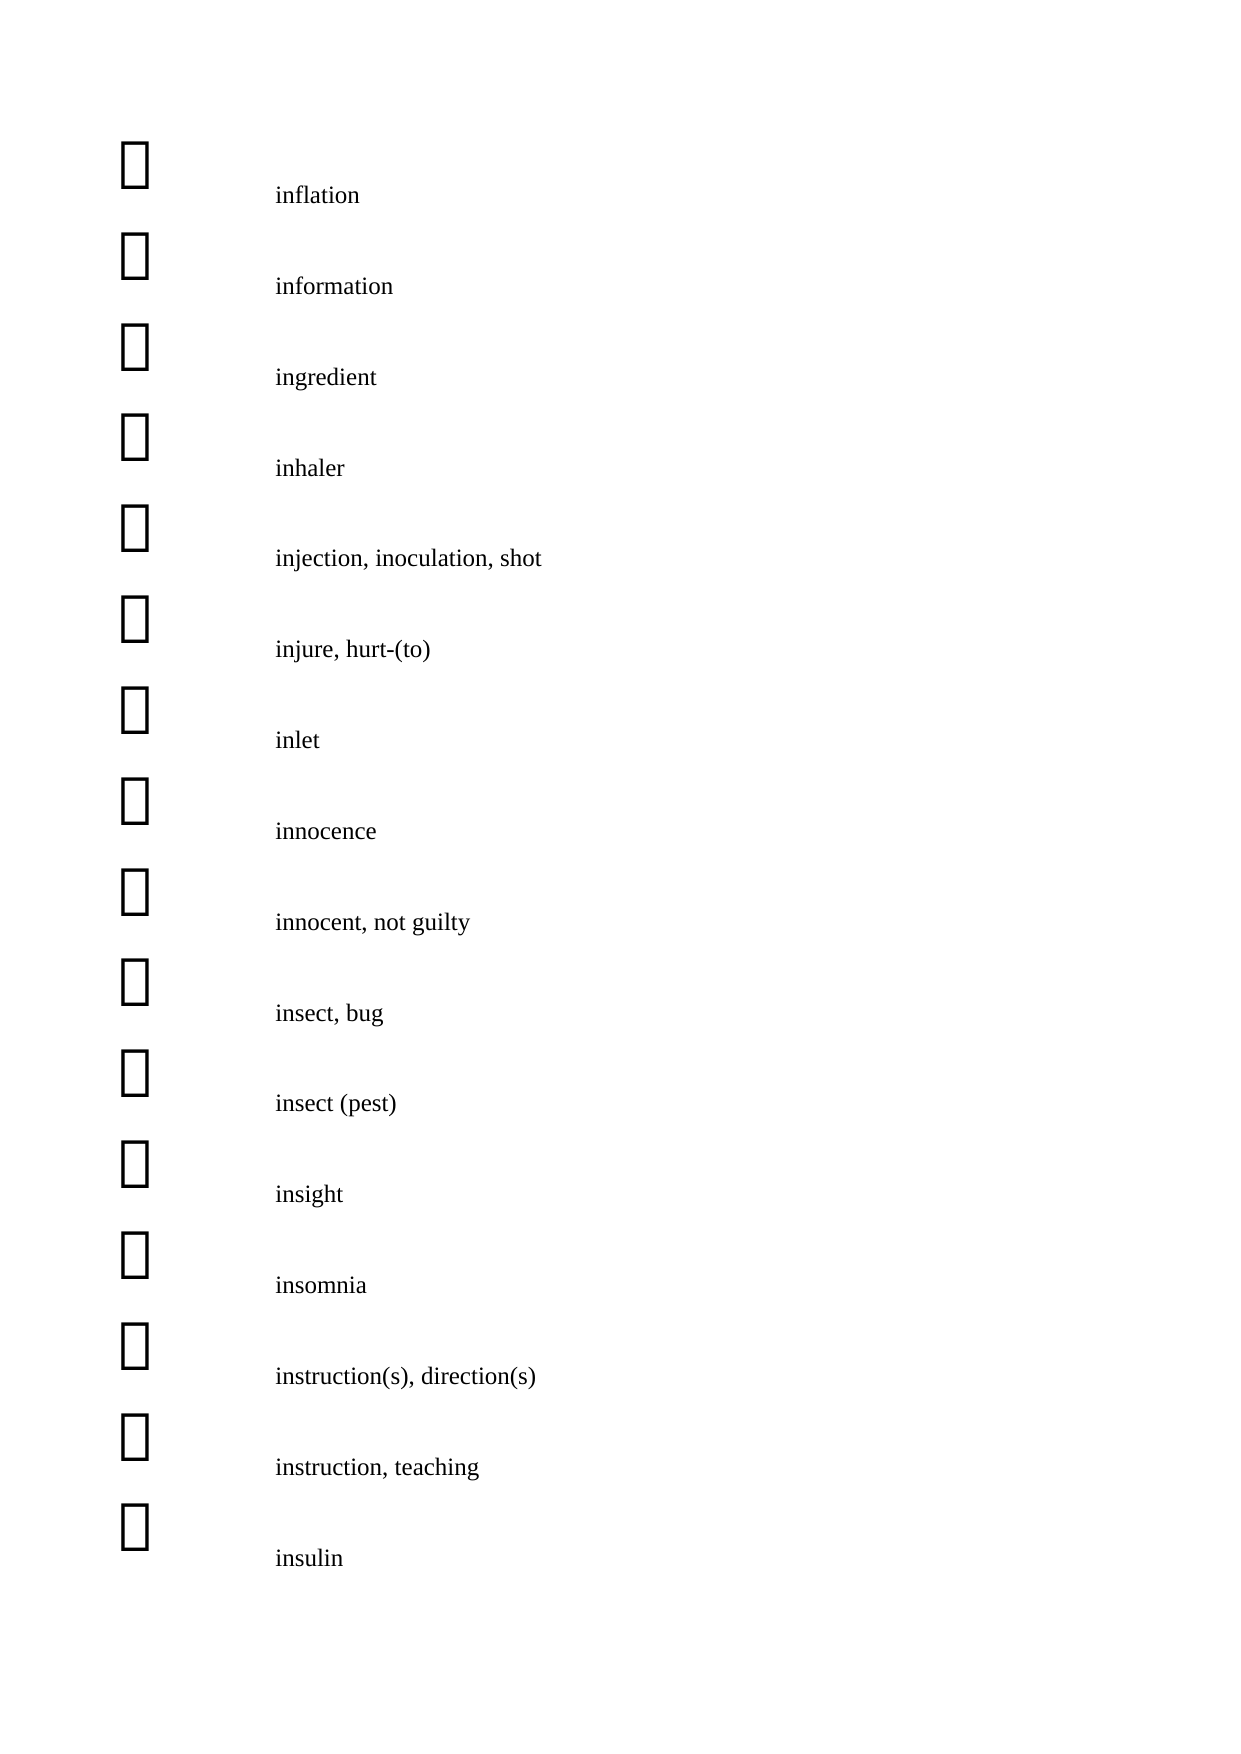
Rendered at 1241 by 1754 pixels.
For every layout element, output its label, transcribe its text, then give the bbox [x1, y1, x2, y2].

table_cell insect, bug [275, 936, 949, 1026]
table_cell  [115, 572, 275, 663]
table_cell  [115, 118, 275, 209]
table_cell injure, hurt-(to) [275, 572, 949, 663]
table_cell inflation [275, 118, 949, 209]
table_cell injection, inoculation, shot [275, 481, 949, 572]
table_cell inhaler [275, 391, 949, 481]
table_cell  [115, 1390, 275, 1481]
table_cell ingredient [275, 300, 949, 391]
table_cell  [115, 481, 275, 572]
table_cell insight [275, 1117, 949, 1208]
table_cell  [115, 209, 275, 300]
table_cell  [115, 391, 275, 481]
table_cell inlet [275, 663, 949, 754]
table_cell innocence [275, 754, 949, 845]
table_cell innocent, not guilty [275, 845, 949, 936]
table_cell instruction, teaching [275, 1390, 949, 1481]
table_cell  [115, 845, 275, 936]
table_cell insulin [275, 1481, 949, 1571]
table_cell  [115, 1117, 275, 1208]
table_cell  [115, 1208, 275, 1299]
table_cell instruction(s), direction(s) [275, 1299, 949, 1390]
table_cell  [115, 300, 275, 391]
table_cell  [115, 754, 275, 845]
table_cell  [115, 1026, 275, 1117]
table_cell information [275, 209, 949, 300]
table_cell  [115, 1299, 275, 1390]
table_cell insect (pest) [275, 1026, 949, 1117]
table_cell insomnia [275, 1208, 949, 1299]
table_cell  [115, 1481, 275, 1571]
table_cell  [115, 936, 275, 1026]
table_cell  [115, 663, 275, 754]
